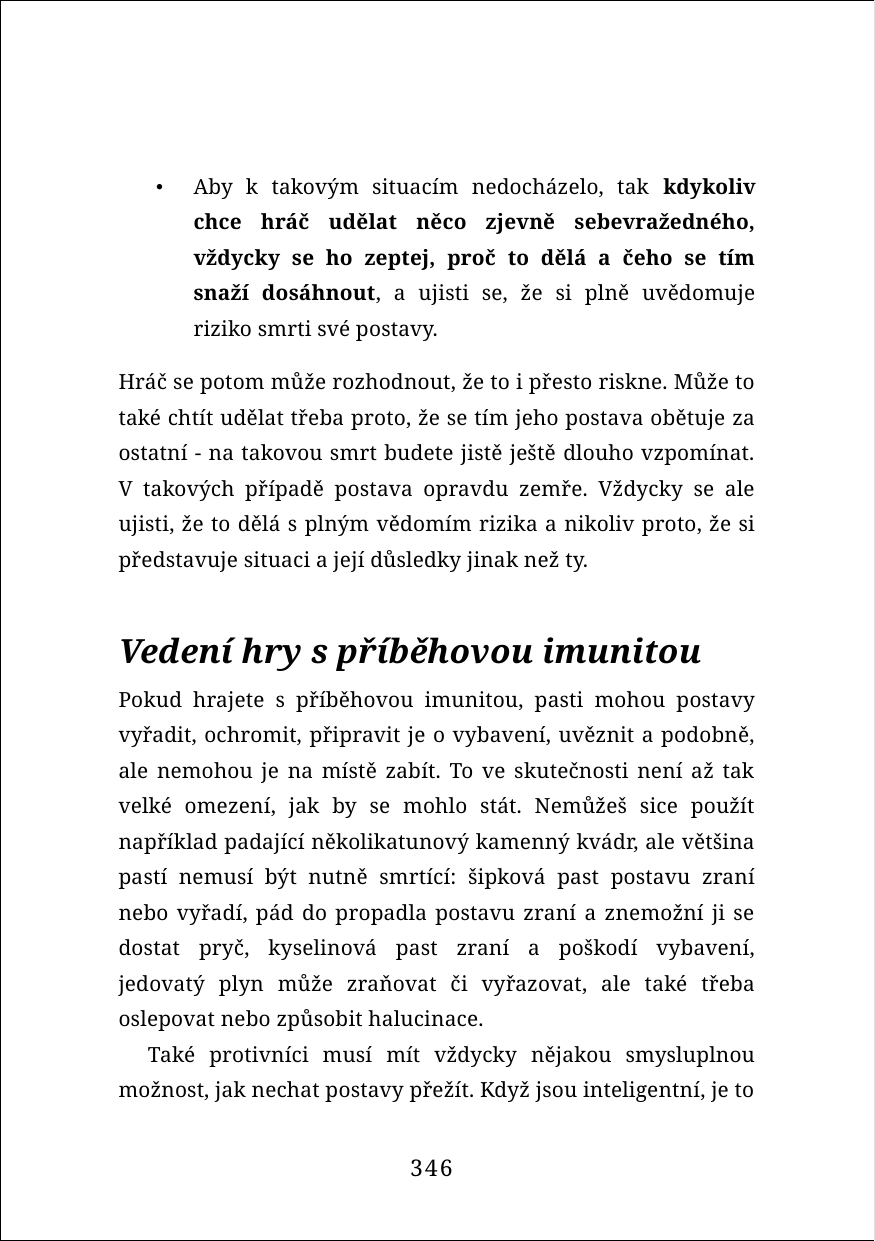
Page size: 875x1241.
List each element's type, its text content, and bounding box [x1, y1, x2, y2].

text Pokud hrajete s příběhovou imunitou, pasti mohou postavy vyřadit, ochromit, připravit je o vybavení, uvěznit a podobně, ale nemohou je na místě zabít. To ve skutečnosti není až tak velké omezení, jak by se mohlo stát. Nemůžeš sice použít například padající několikatunový kamenný kvádr, ale většina pastí nemusí být nutně smrtící: šipková past postavu zraní nebo vyřadí, pád do propadla postavu zraní a znemožní ji se dostat pryč, kyselinová past zraní a poškodí vybavení, jedovatý plyn může zraňovat či vyřazovat, ale také třeba oslepovat nebo způsobit halucinace. Také protivníci musí mít vždycky nějakou smysluplnou možnost, jak nechat postavy přežít. Když jsou inteligentní, je to [118, 685, 756, 1104]
subtitle Vedení hry s příběhovou imunitou [118, 627, 756, 673]
list Aby k takovým situacím nedocházelo, tak kdykoliv chce hráč udělat něco zjevně sebevražedného, vždycky se ho zeptej, proč to dělá a čeho se tím snaží dosáhnout, a ujisti se, že si plně uvědomuje riziko smrti své postavy. [156, 172, 756, 342]
text Hráč se potom může rozhodnout, že to i přesto riskne. Může to také chtít udělat třeba proto, že se tím jeho postava obětuje za ostatní - na takovou smrt budete jistě ještě dlouho vzpomínat. V takových případě postava opravdu zemře. Vždycky se ale ujisti, že to dělá s plným vědomím rizika a nikoliv proto, že si představuje situaci a její důsledky jinak než ty. [118, 367, 756, 573]
